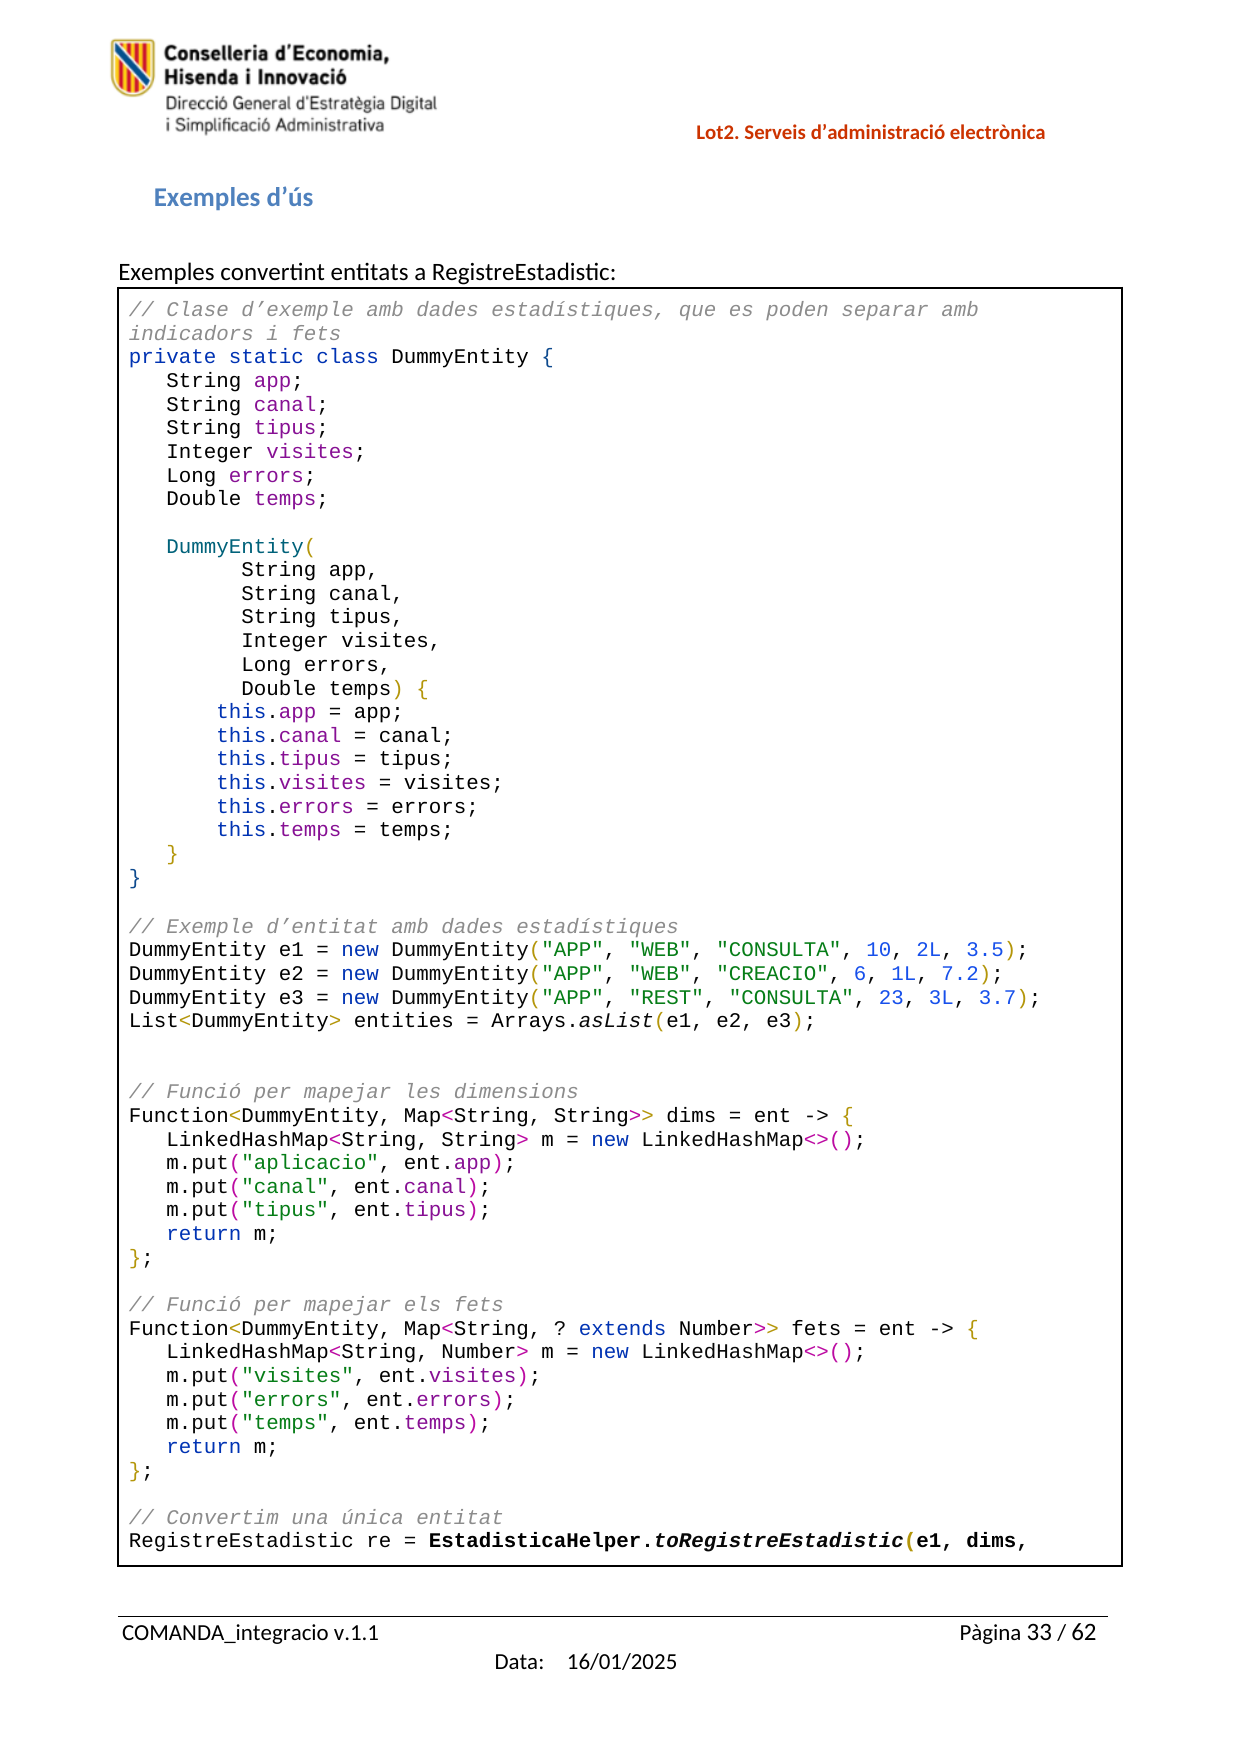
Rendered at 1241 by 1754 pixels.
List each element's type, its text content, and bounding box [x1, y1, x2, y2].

picture [100, 26, 467, 156]
text Exemples convertint entitats a RegistreEstadistic: [118, 256, 1122, 287]
table_header // Clase d’exemple amb dades estadístiques, que es poden separar amb indicadors i fets private static class DummyEntity { String app; String canal; String tipus; Integer visites; Long errors; Double temps; DummyEntity( String app, String canal, String tipus, Integer visites, Long errors, Double temps) { this.app = app; this.canal = canal; this.tipus = tipus; this.visites = visites; this.errors = errors; this.temps = temps; } } // Exemple d’entitat amb dades estadístiques DummyEntity e1 = new DummyEntity("APP", "WEB", "CONSULTA", 10, 2L, 3.5); DummyEntity e2 = new DummyEntity("APP", "WEB", "CREACIO", 6, 1L, 7.2); DummyEntity e3 = new DummyEntity("APP", "REST", "CONSULTA", 23, 3L, 3.7); List<DummyEntity> entities = Arrays.asList(e1, e2, e3); // Funció per mapejar les dimensions Function<DummyEntity, Map<String, String>> dims = ent -> { LinkedHashMap<String, String> m = new LinkedHashMap<>(); m.put("aplicacio", ent.app); m.put("canal", ent.canal); m.put("tipus", ent.tipus); return m; }; // Funció per mapejar els fets Function<DummyEntity, Map<String, ? extends Number>> fets = ent -> { LinkedHashMap<String, Number> m = new LinkedHashMap<>(); m.put("visites", ent.visites); m.put("errors", ent.errors); m.put("temps", ent.temps); return m; }; // Convertim una única entitat RegistreEstadistic re = EstadisticaHelper.toRegistreEstadistic(e1, dims, [119, 289, 1121, 1564]
subtitle Exemples d’ús [153, 180, 1122, 213]
